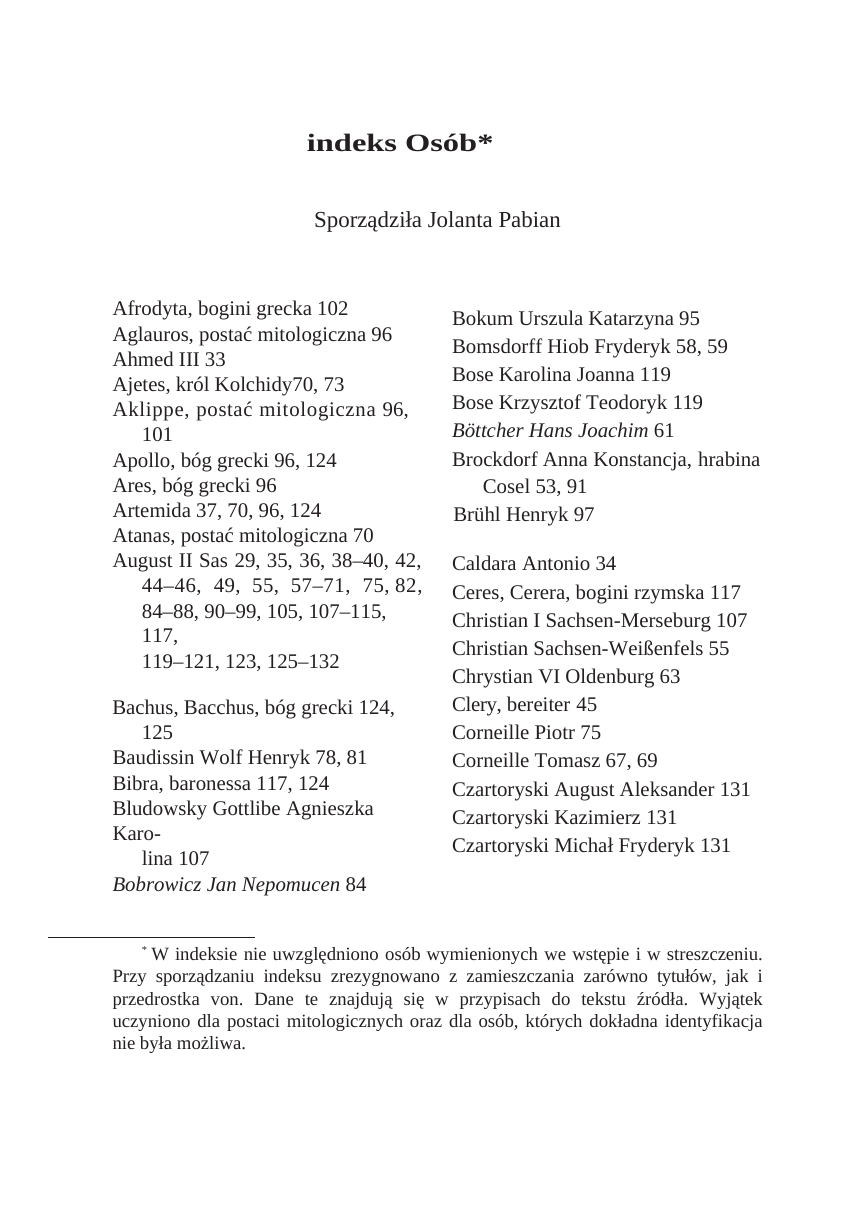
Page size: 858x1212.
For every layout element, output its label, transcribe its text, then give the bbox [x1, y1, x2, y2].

text 119–121, 123, 125–132 [142, 648, 423, 673]
text Atanas, postać mitologiczna 70 August II Sas 29, 35, 36, 38–40, 42, [112, 523, 423, 572]
text 44–46, 49, 55, 57–71, 75, 82, [142, 574, 423, 598]
text lina 107 [142, 846, 423, 870]
text Apollo, bóg grecki 96, 124 Ares, bóg grecki 96 Artemida 37, 70, 96, 124 [112, 448, 339, 522]
text Bobrowicz Jan Nepomucen 84 [112, 871, 423, 896]
text Cosel 53, 91 [427, 474, 587, 498]
text Ceres, Cerera, bogini rzymska 117 Christian I Sachsen-Merseburg 107 Christian Sachsen-Weißenfels 55 Chrystian VI Oldenburg 63 [452, 580, 749, 688]
subtitle indeks Osób* [48, 128, 752, 157]
text Clery, bereiter 45 [452, 692, 807, 716]
text Brühl Henryk 97 [427, 502, 594, 526]
text * W indeksie nie uwzględniono osób wymienionych we wstępie i w streszczeniu. Przy sporządzaniu indeksu zrezygnowano z zamieszczania zarówno tytułów, jak i przedrostka von. Dane te znajdują się w przypisach do tekstu źródła. Wyjątek uczyniono dla postaci mitologicznych oraz dla osób, których dokładna identyfikacja nie była możliwa. [112, 943, 763, 1053]
text Corneille Tomasz 67, 69 Czartoryski August Aleksander 131 Czartoryski Kazimierz 131 Czartoryski Michał Fryderyk 131 [452, 748, 753, 857]
text Baudissin Wolf Henryk 78, 81 [112, 745, 423, 769]
text Caldara Antonio 34 [452, 551, 807, 575]
text 101 [142, 422, 423, 446]
text Bokum Urszula Katarzyna 95 Bomsdorff Hiob Fryderyk 58, 59 Bose Karolina Joanna 119 [452, 306, 730, 386]
text Bachus, Bacchus, bóg grecki 124, 125 [112, 695, 422, 744]
text Corneille Piotr 75 [452, 720, 807, 744]
text Sporządziła Jolanta Pabian [122, 206, 752, 233]
text Afrodyta, bogini grecka 102 Aglauros, postać mitologiczna 96 Ahmed III 33 [112, 296, 394, 371]
text Bibra, baronessa 117, 124 Bludowsky Gottlibe Agnieszka Karo- [112, 770, 423, 845]
text Ajetes, król Kolchidy70, 73 Aklippe, postać mitologiczna 96, [112, 372, 422, 421]
text 84–88, 90–99, 105, 107–115, 117, [142, 599, 423, 647]
text Bose Krzysztof Teodoryk 119 Böttcher Hans Joachim 61 Brockdorf Anna Konstancja, hrabina [452, 390, 763, 471]
